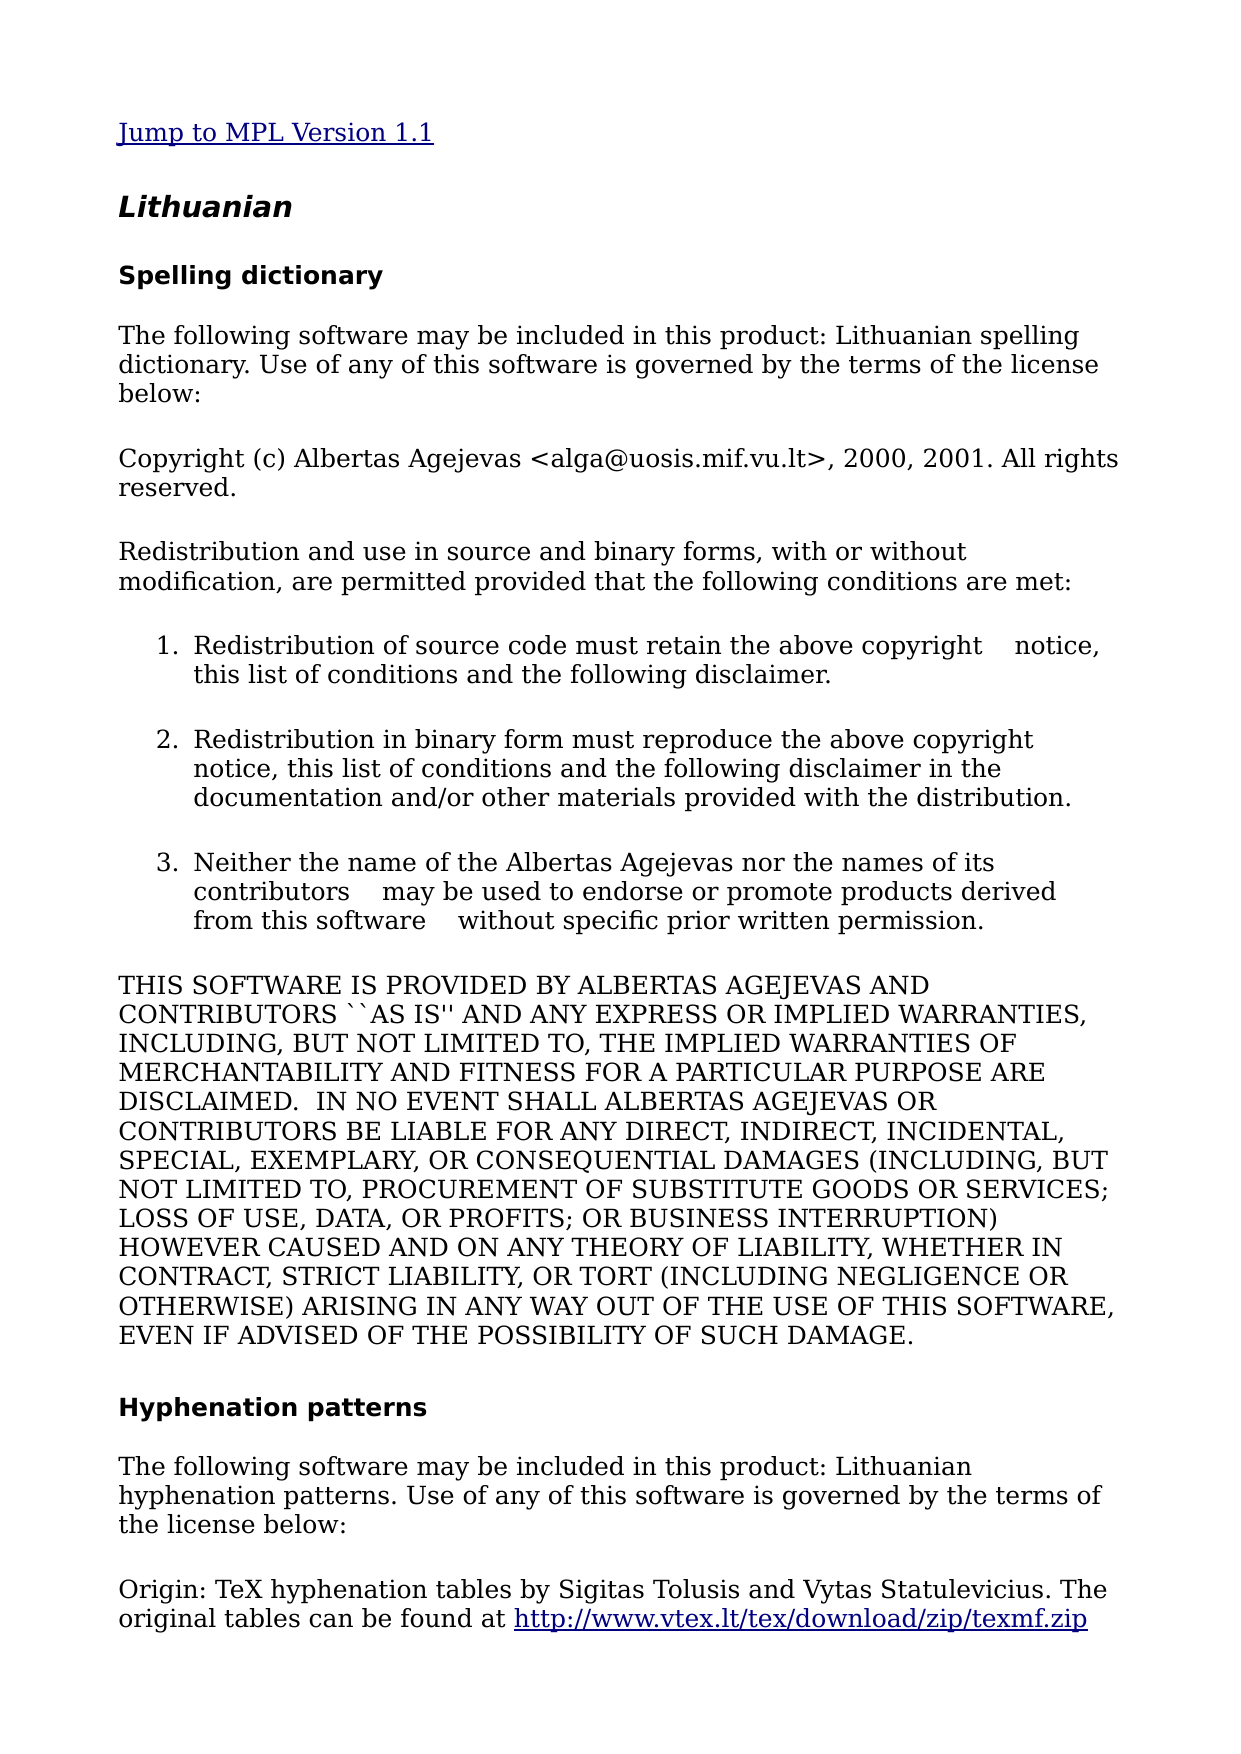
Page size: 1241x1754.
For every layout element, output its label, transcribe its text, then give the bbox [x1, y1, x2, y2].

text Origin: TeX hyphenation tables by Sigitas Tolusis and Vytas Statulevicius. The original tables can be found at http://www.vtex.lt/tex/download/zip/texmf.zip [118, 1575, 1122, 1633]
text THIS SOFTWARE IS PROVIDED BY ALBERTAS AGEJEVAS AND CONTRIBUTORS ``AS IS'' AND ANY EXPRESS OR IMPLIED WARRANTIES, INCLUDING, BUT NOT LIMITED TO, THE IMPLIED WARRANTIES OF MERCHANTABILITY AND FITNESS FOR A PARTICULAR PURPOSE ARE DISCLAIMED. IN NO EVENT SHALL ALBERTAS AGEJEVAS OR CONTRIBUTORS BE LIABLE FOR ANY DIRECT, INDIRECT, INCIDENTAL, SPECIAL, EXEMPLARY, OR CONSEQUENTIAL DAMAGES (INCLUDING, BUT NOT LIMITED TO, PROCUREMENT OF SUBSTITUTE GOODS OR SERVICES; LOSS OF USE, DATA, OR PROFITS; OR BUSINESS INTERRUPTION) HOWEVER CAUSED AND ON ANY THEORY OF LIABILITY, WHETHER IN CONTRACT, STRICT LIABILITY, OR TORT (INCLUDING NEGLIGENCE OR OTHERWISE) ARISING IN ANY WAY OUT OF THE USE OF THIS SOFTWARE, EVEN IF ADVISED OF THE POSSIBILITY OF SUCH DAMAGE. [118, 971, 1122, 1350]
text Redistribution and use in source and binary forms, with or without modification, are permitted provided that the following conditions are met: [118, 537, 1122, 596]
text Copyright (c) Albertas Agejevas <alga@uosis.mif.vu.lt>, 2000, 2001. All rights reserved. [118, 444, 1122, 502]
list Redistribution of source code must retain the above copyright notice, this list of conditions and the following disclaimer. [156, 631, 1122, 689]
list Neither the name of the Albertas Agejevas nor the names of its contributors may be used to endorse or promote products derived from this software without specific prior written permission. [156, 848, 1122, 935]
text The following software may be included in this product: Lithuanian hyphenation patterns. Use of any of this software is governed by the terms of the license below: [118, 1452, 1122, 1539]
text The following software may be included in this product: Lithuanian spelling dictionary. Use of any of this software is governed by the terms of the license below: [118, 321, 1122, 408]
subtitle Spelling dictionary [118, 261, 1122, 291]
text Jump to MPL Version 1.1 [118, 118, 1122, 147]
subtitle Lithuanian [118, 190, 1122, 224]
subtitle Hyphenation patterns [118, 1393, 1122, 1422]
list Redistribution in binary form must reproduce the above copyright notice, this list of conditions and the following disclaimer in the documentation and/or other materials provided with the distribution. [156, 725, 1122, 812]
